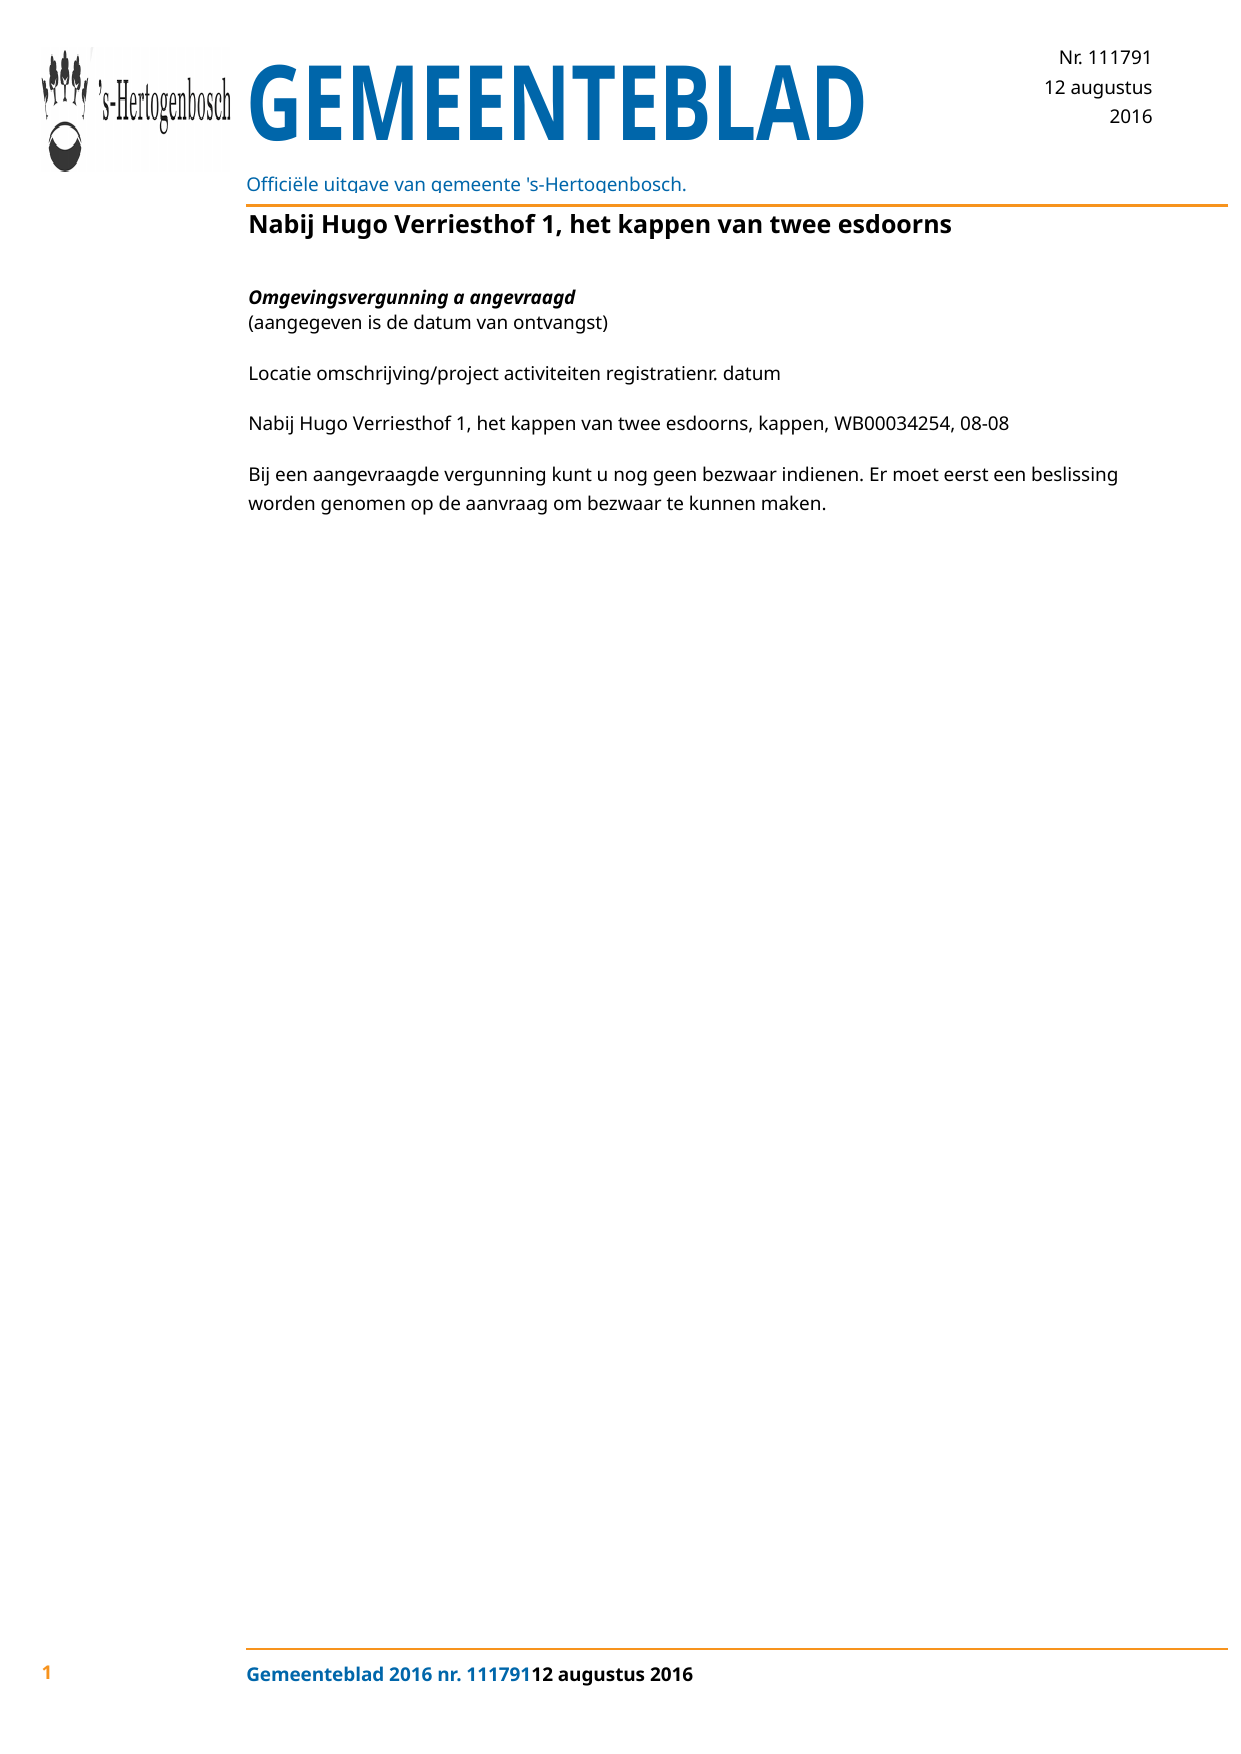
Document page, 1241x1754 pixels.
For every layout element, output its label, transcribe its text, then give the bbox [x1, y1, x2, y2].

text Locatie omschrijving/project activiteiten registratienr. datum [248, 360, 1152, 386]
text Nabij Hugo Verriesthof 1, het kappen van twee esdoorns, kappen, WB00034254, 08-08 [248, 410, 1152, 436]
picture [41, 47, 231, 172]
text (aangegeven is de datum van ontvangst) [248, 309, 1152, 335]
text Omgevingsvergunning a angevraagd [248, 284, 1152, 309]
text Nabij Hugo Verriesthof 1, het kappen van twee esdoorns [248, 207, 1152, 241]
text Bij een aangevraagde vergunning kunt u nog geen bezwaar indienen. Er moet eerst een beslissing worden genomen op de aanvraag om bezwaar te kunnen maken. [248, 461, 1152, 516]
